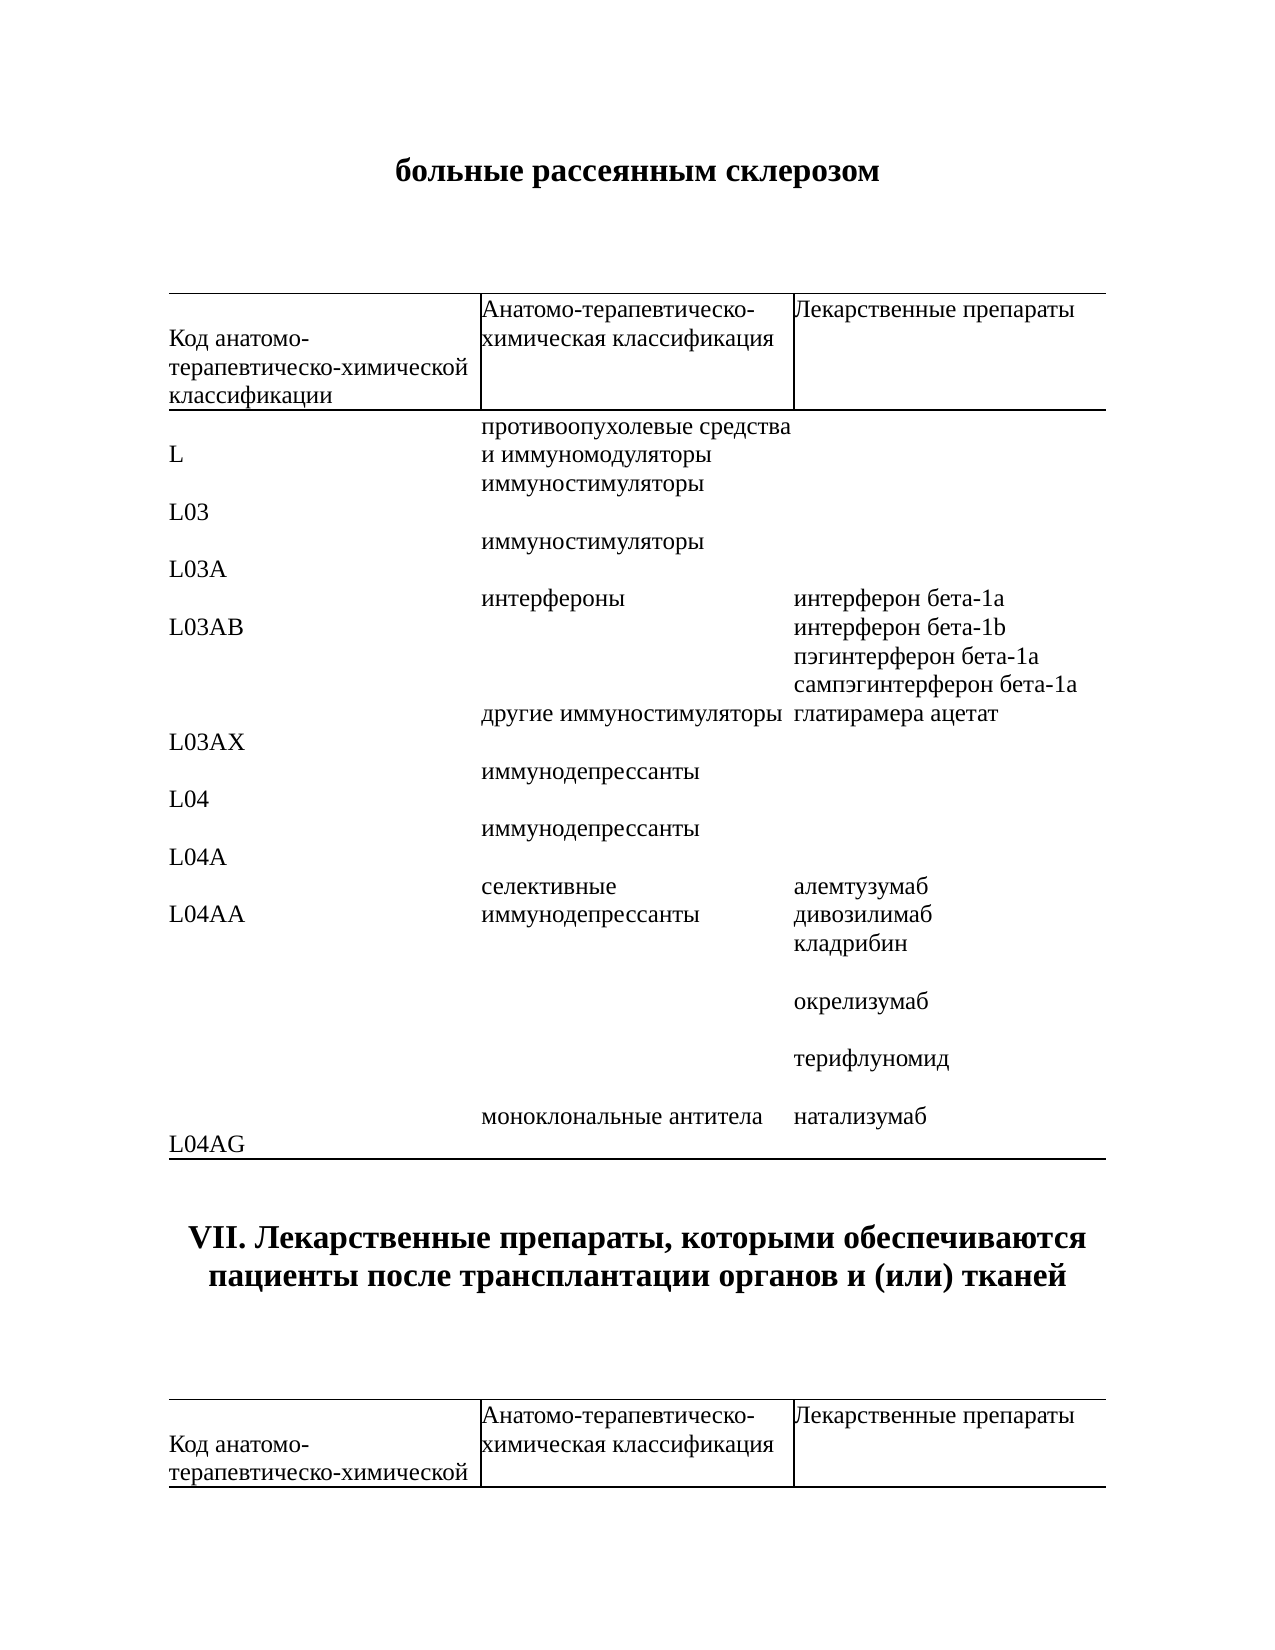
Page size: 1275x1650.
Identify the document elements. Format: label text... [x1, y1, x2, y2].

table_header Анатомо-терапевтическо-химическая классификация [482, 294, 793, 409]
table_cell терифлуномид [794, 1043, 1106, 1101]
table_header Код анатомо-терапевтическо-химической классификации [169, 294, 480, 409]
table_header Лекарственные препараты [795, 294, 1106, 409]
table_cell [169, 1043, 481, 1101]
table_cell [169, 928, 481, 986]
table_cell кладрибин [794, 928, 1106, 986]
table_cell иммуностимуляторы [481, 526, 794, 583]
table_cell L03A [169, 526, 481, 583]
table_cell [481, 1043, 794, 1101]
table_cell L [169, 411, 481, 468]
table_cell алемтузумаб дивозилимаб [794, 871, 1106, 928]
text больные рассеянным склерозом [150, 150, 1125, 188]
table_cell натализумаб [794, 1101, 1106, 1158]
table_header Анатомо-терапевтическо-химическая классификация [482, 1400, 793, 1486]
table_header Код анатомо-терапевтическо-химической [169, 1400, 480, 1486]
table_cell [169, 986, 481, 1043]
table_cell [794, 526, 1106, 583]
table_cell [481, 928, 794, 986]
table_cell интерфероны [481, 583, 794, 698]
table_cell [794, 468, 1106, 526]
table_cell L03AB [169, 583, 481, 698]
table_cell противоопухолевые средства и иммуномодуляторы [481, 411, 794, 468]
table_cell окрелизумаб [794, 986, 1106, 1043]
table_cell L04АG [169, 1101, 481, 1158]
table_cell L04 [169, 756, 481, 813]
table_cell L04A [169, 813, 481, 871]
text VII. Лекарственные препараты, которыми обеспечиваются пациенты после трансплантации органов и (или) тканей [150, 1217, 1125, 1294]
table_header Лекарственные препараты [795, 1400, 1106, 1486]
table_cell [794, 411, 1106, 468]
table_cell моноклональные антитела [481, 1101, 794, 1158]
table_cell интерферон бета-1a интерферон бета-1b пэгинтерферон бета-1a сампэгинтерферон бета-1a [794, 583, 1106, 698]
table_cell глатирамера ацетат [794, 698, 1106, 756]
table_cell [794, 813, 1106, 871]
table_cell иммунодепрессанты [481, 813, 794, 871]
table_cell иммуностимуляторы [481, 468, 794, 526]
table_cell другие иммуностимуляторы [481, 698, 794, 756]
table_cell селективные иммунодепрессанты [481, 871, 794, 928]
table_cell [794, 756, 1106, 813]
table_cell иммунодепрессанты [481, 756, 794, 813]
table_cell L03 [169, 468, 481, 526]
table_cell L03AX [169, 698, 481, 756]
table_cell L04AA [169, 871, 481, 928]
table_cell [481, 986, 794, 1043]
